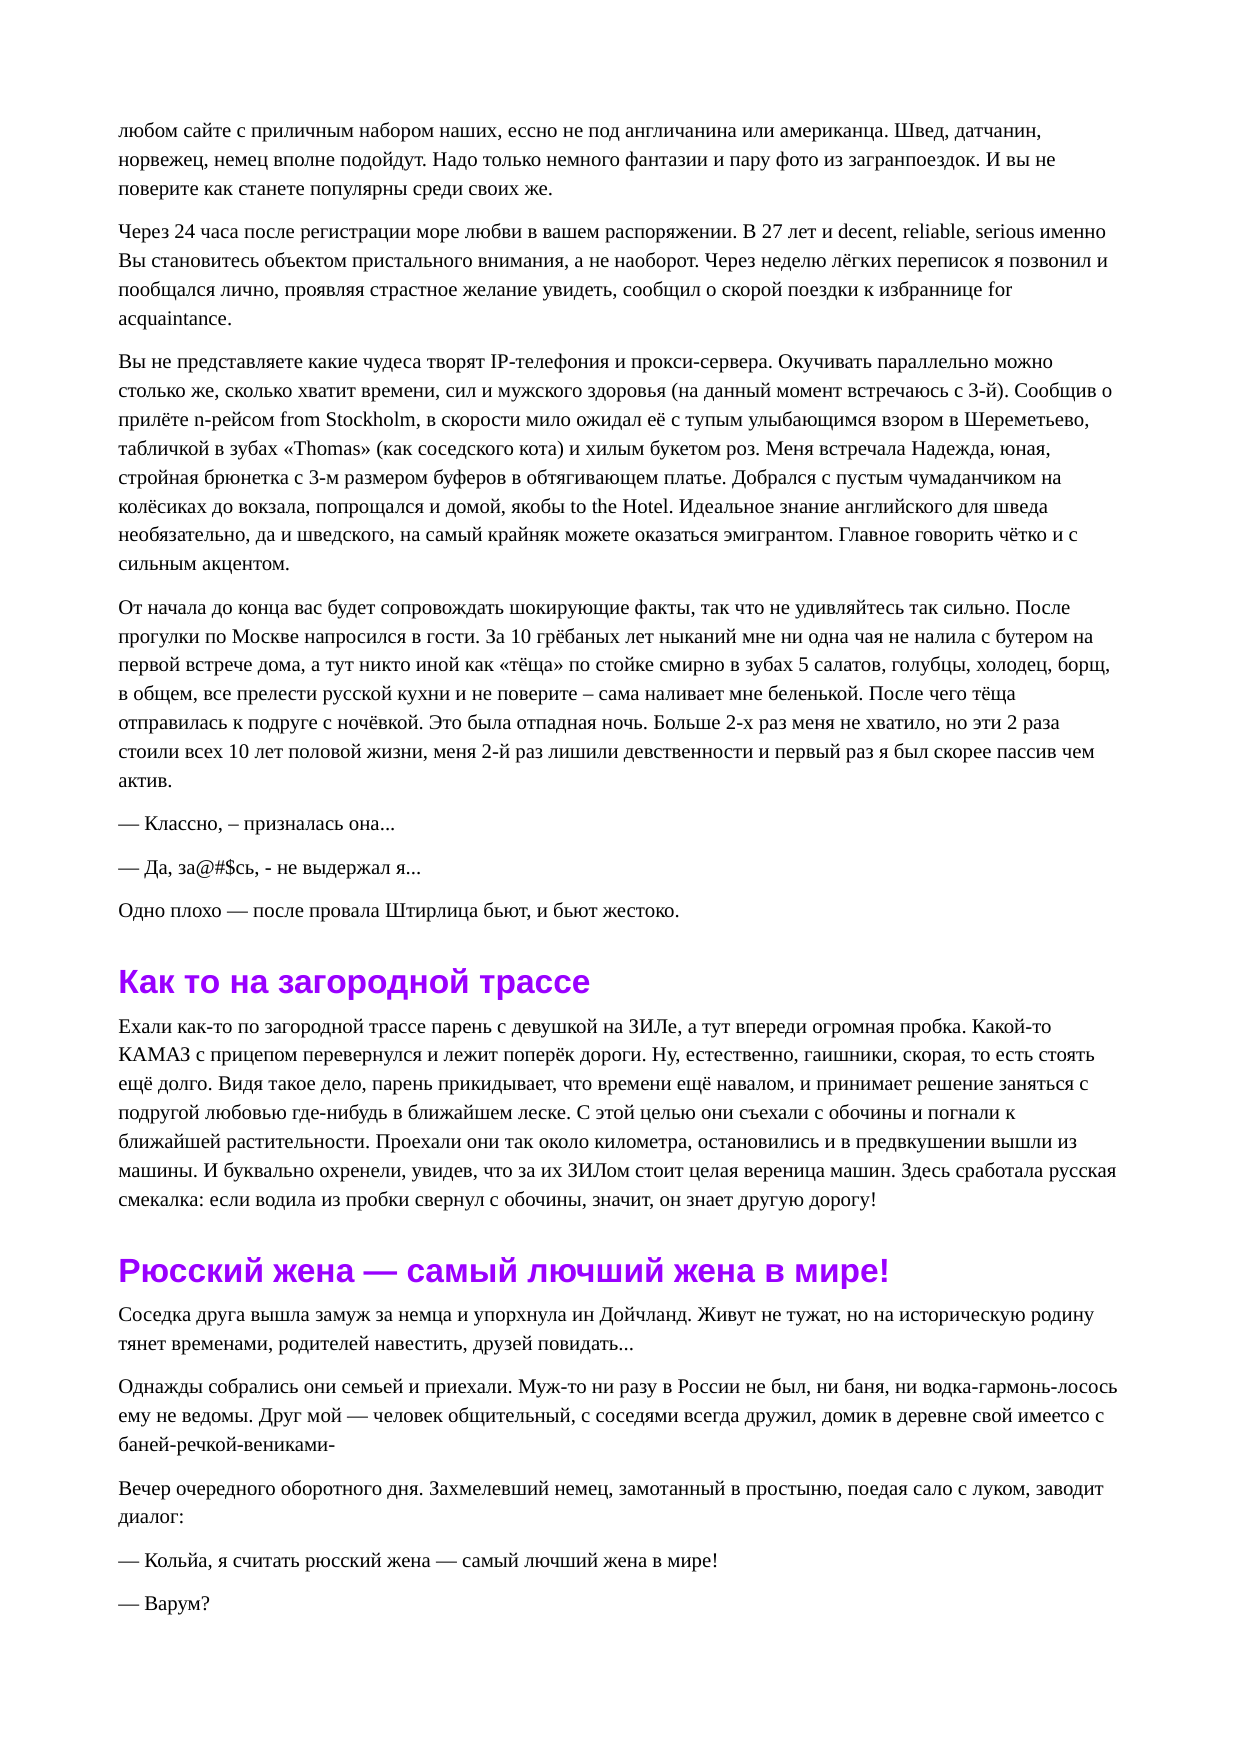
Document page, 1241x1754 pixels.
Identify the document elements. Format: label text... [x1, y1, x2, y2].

text Вы не представляете какие чудеса творят IP-телефония и прокси-сервера. Окучивать параллельно можно столько же, сколько хватит времени, сил и мужского здоровья (на данный момент встречаюсь с 3-й). Сообщив о прилёте n-рейсом from Stockholm, в скорости мило ожидал её с тупым улыбающимся взором в Шереметьево, табличкой в зубах «Thomas» (как соседского кота) и хилым букетом роз. Меня встречала Надежда, юная, стройная брюнетка с 3-м размером буферов в обтягивающем платье. Добрался с пустым чумаданчиком на колёсиках до вокзала, попрощался и домой, якобы to the Hotel. Идеальное знание английского для шведа необязательно, да и шведского, на самый крайняк можете оказаться эмигрантом. Главное говорить чётко и с сильным акцентом. [118, 349, 1122, 575]
text Однажды собрались они семьей и приехали. Муж-то ни разу в России не был, ни баня, ни водка-гармонь-лосось ему не ведомы. Друг мой — человек общительный, с соседями всегда дружил, домик в деревне свой имеетсо с баней-речкой-вениками- [118, 1374, 1122, 1456]
text — Классно, – призналась она... [118, 811, 1122, 835]
text От начала до конца вас будет сопровождать шокирующие факты, так что не удивляйтесь так сильно. После прогулки по Москве напросился в гости. За 10 грёбаных лет ныканий мне ни одна чая не налила с бутером на первой встрече дома, а тут никто иной как «тёща» по стойке смирно в зубах 5 салатов, голубцы, холодец, борщ, в общем, все прелести русской кухни и не поверите – сама наливает мне беленькой. После чего тёща отправилась к подруге с ночёвкой. Это была отпадная ночь. Больше 2-х раз меня не хватило, но эти 2 раза стоили всех 10 лет половой жизни, меня 2-й раз лишили девственности и первый раз я был скорее пассив чем актив. [118, 595, 1122, 792]
text Через 24 часа после регистрации море любви в вашем распоряжении. В 27 лет и decent, reliable, serious именно Вы становитесь объектом пристального внимания, а не наоборот. Через неделю лёгких переписок я позвонил и пообщался лично, проявляя страстное желание увидеть, сообщил о скорой поездки к избраннице for acquaintance. [118, 219, 1122, 330]
text — Кольйа, я считать рюсский жена — самый лючший жена в мире! [118, 1548, 1122, 1572]
text Вечер очередного оборотного дня. Захмелевший немец, замотанный в простыню, поедая сало с луком, заводит диалог: [118, 1476, 1122, 1528]
text Ехали как-то по загородной трассе парень с девушкой на ЗИЛе, а тут впереди огромная пробка. Какой-то КАМАЗ с прицепом перевернулся и лежит поперёк дороги. Ну, естественно, гаишники, скорая, то есть стоять ещё долго. Видя такое дело, парень прикидывает, что времени ещё навалом, и принимает решение заняться с подругой любовью где-нибудь в ближайшем леске. С этой целью они съехали с обочины и погнали к ближайшей растительности. Проехали они так около километра, остановились и в предвкушении вышли из машины. И буквально охренели, увидев, что за их ЗИЛом стоит целая вереница машин. Здесь сработала русская смекалка: если водила из пробки свернул с обочины, значит, он знает другую дорогу! [118, 1013, 1122, 1211]
text Одно плохо — после провала Штирлица бьют, и бьют жестоко. [118, 898, 1122, 922]
text — Да, за@#$сь, - не выдержал я... [118, 855, 1122, 879]
text любом сайте с приличным набором наших, ессно не под англичанина или американца. Швед, датчанин, норвежец, немец вполне подойдут. Надо только немного фантазии и пару фото из загранпоездок. И вы не поверите как станете популярны среди своих же. [118, 118, 1122, 200]
text — Варум? [118, 1591, 1122, 1615]
subtitle Рюсский жена — самый лючший жена в мире! [118, 1251, 1122, 1289]
subtitle Как то на загородной трассе [118, 962, 1122, 1001]
text Соседка друга вышла замуж за немца и упорхнула ин Дойчланд. Живут не тужат, но на историческую родину тянет временами, родителей навестить, друзей повидать... [118, 1302, 1122, 1355]
